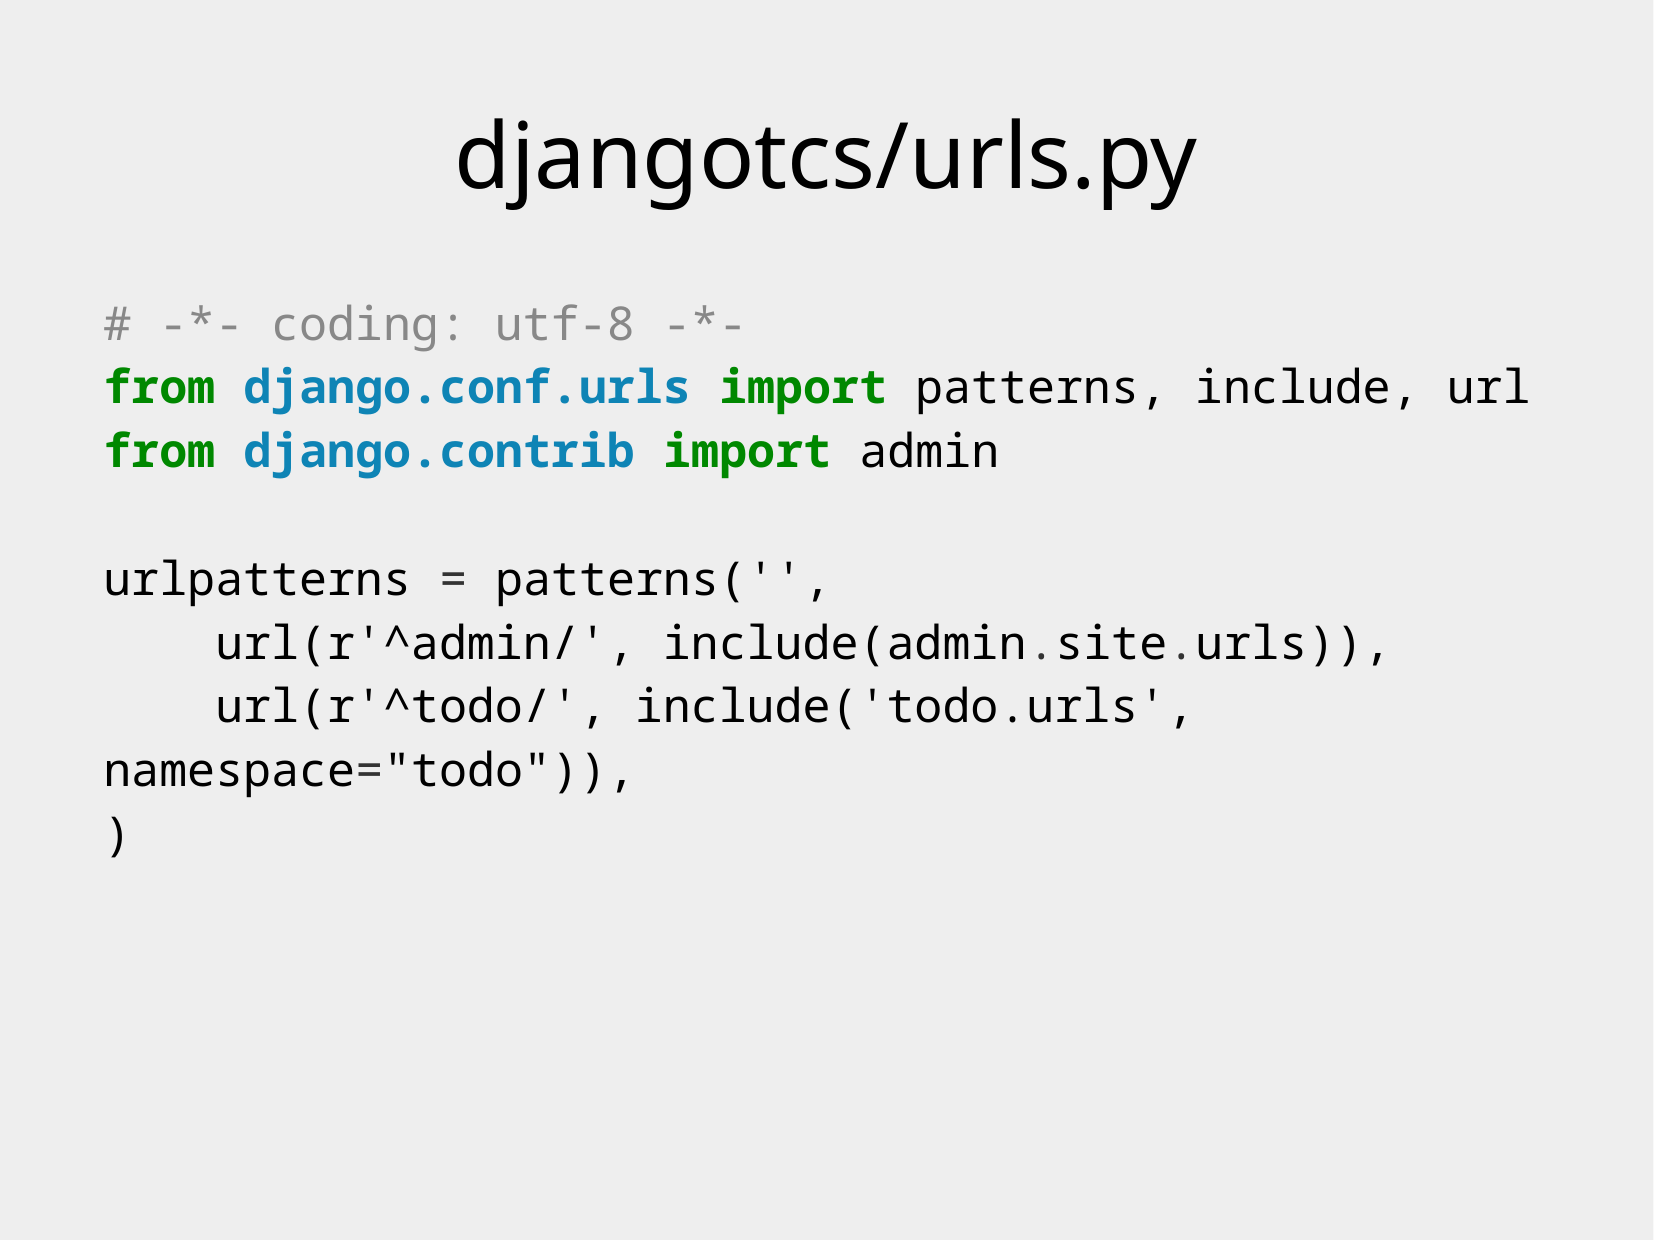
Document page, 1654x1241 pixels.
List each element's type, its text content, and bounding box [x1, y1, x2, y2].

list # -*- coding: utf-8 -*- from django.conf.urls import patterns, include, url from django.contrib import admin urlpatterns = patterns('', url(r'^admin/', include(admin.site.urls)), url(r'^todo/', include('todo.urls', namespace="todo")), ) [82, 290, 1571, 1010]
title djangotcs/urls.py [82, 49, 1571, 257]
